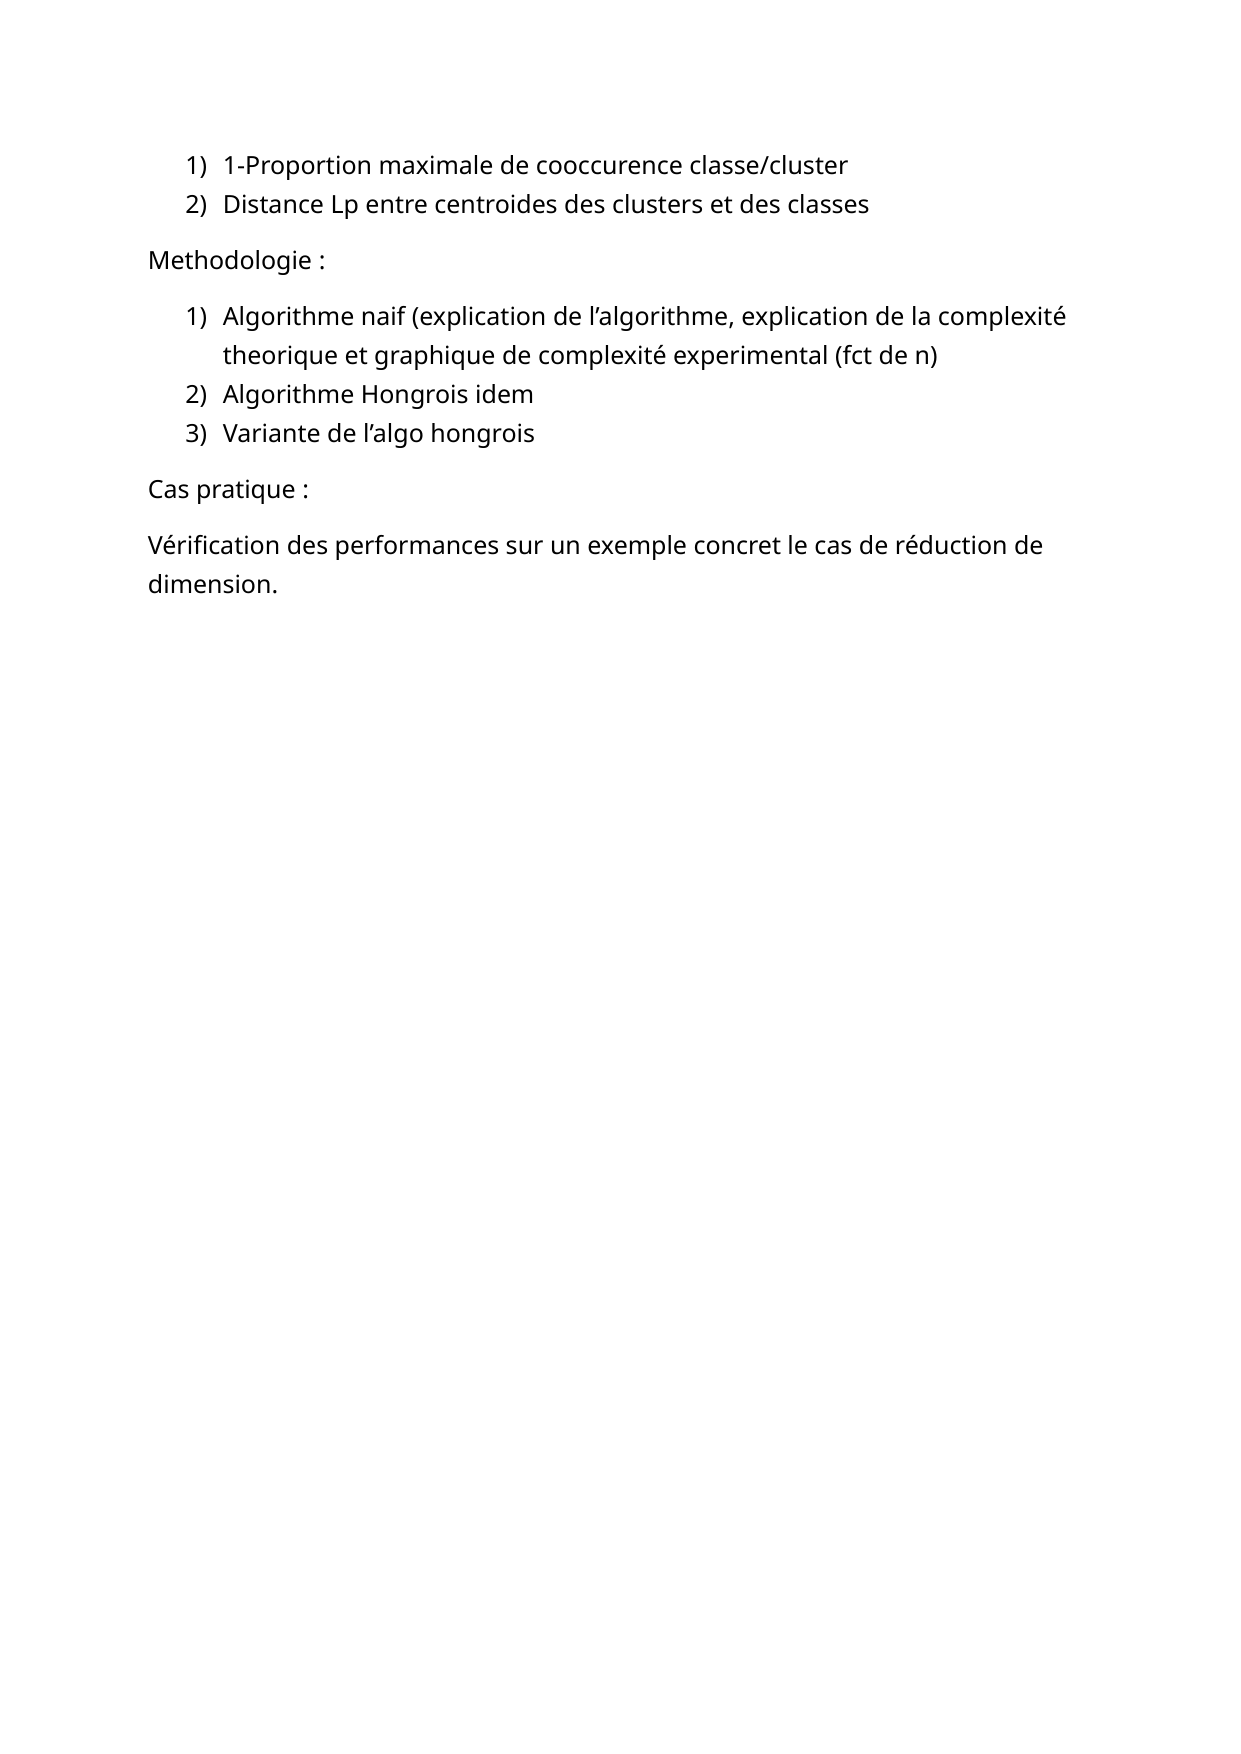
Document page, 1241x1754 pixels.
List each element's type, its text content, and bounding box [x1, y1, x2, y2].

list Algorithme naif (explication de l’algorithme, explication de la complexité theorique et graphique de complexité experimental (fct de n) [185, 298, 1093, 372]
list 1-Proportion maximale de cooccurence classe/cluster [185, 148, 1093, 182]
list Distance Lp entre centroides des clusters et des classes [185, 187, 1093, 221]
text Cas pratique : [148, 472, 1093, 506]
text Methodologie : [148, 243, 1093, 277]
text Vérification des performances sur un exemple concret le cas de réduction de dimension. [148, 528, 1093, 601]
list Variante de l’algo hongrois [185, 416, 1093, 450]
list Algorithme Hongrois idem [185, 377, 1093, 411]
